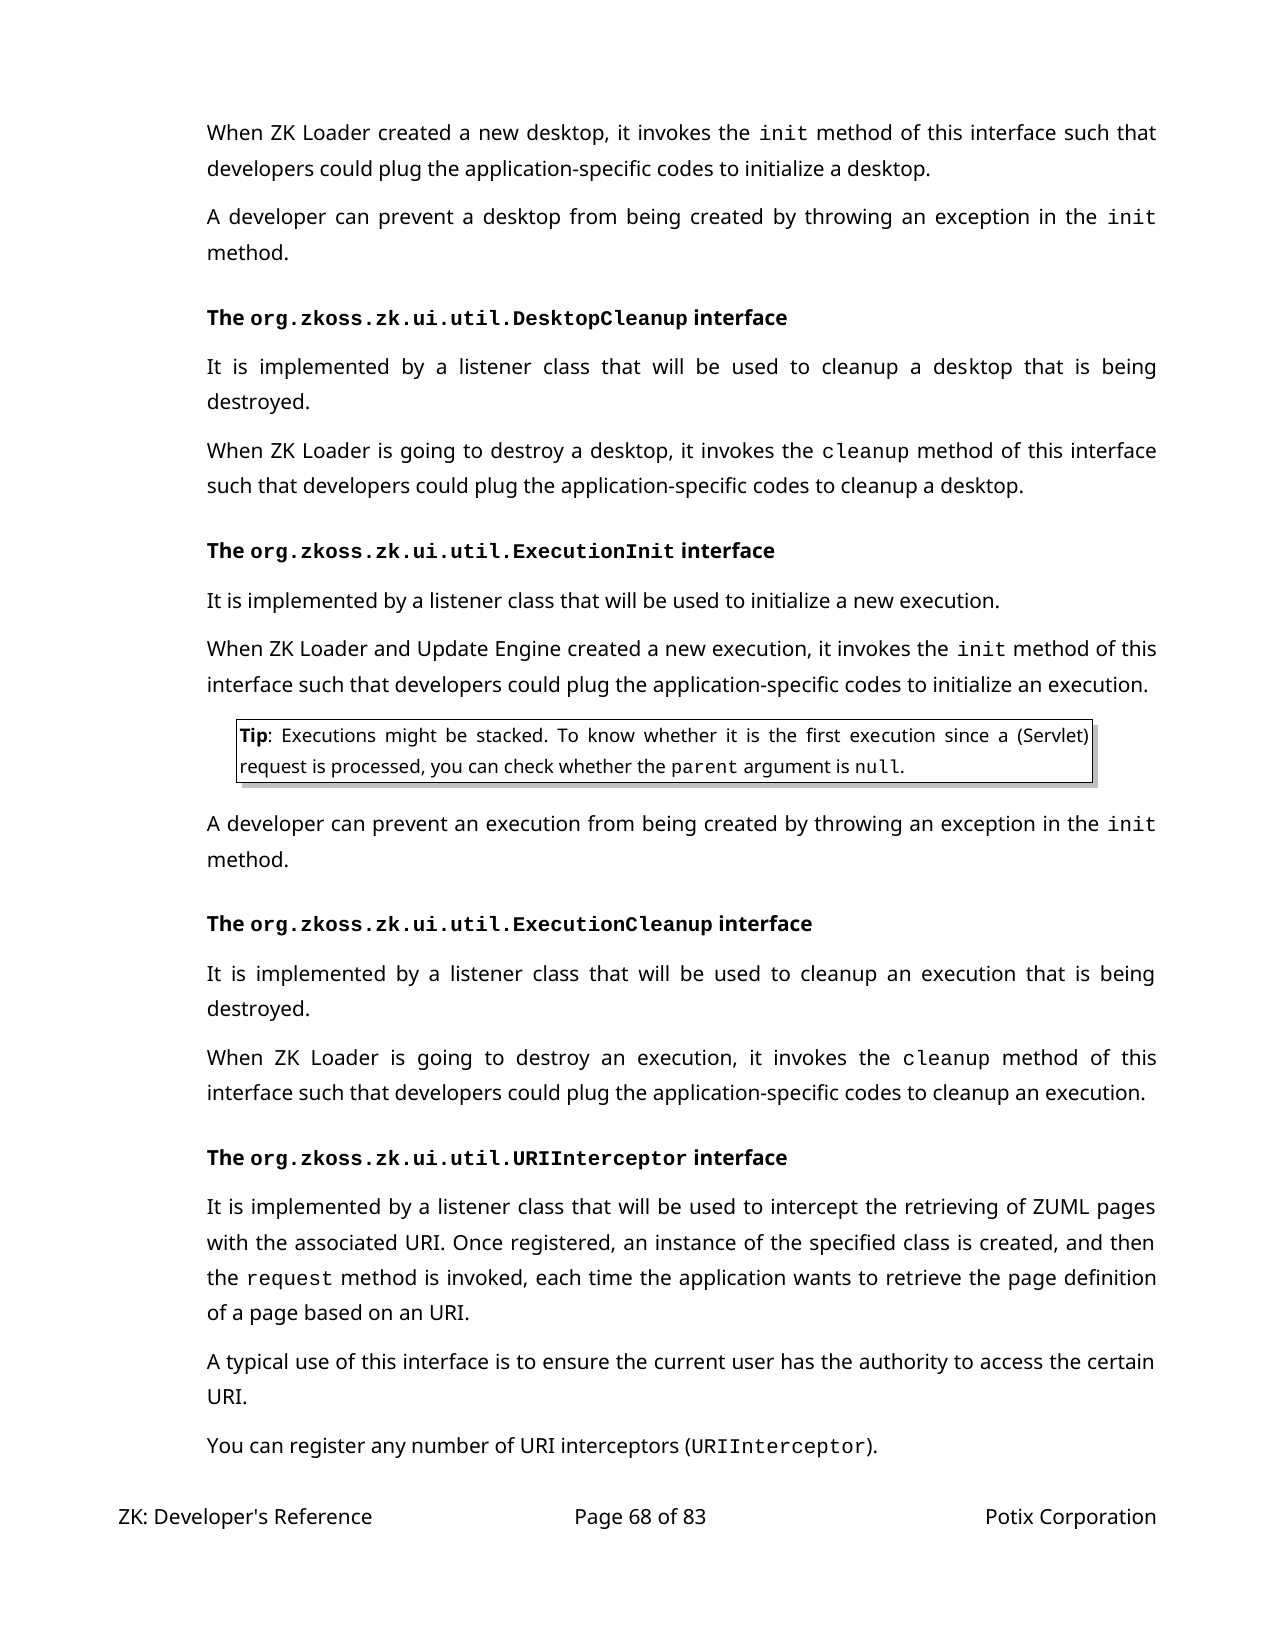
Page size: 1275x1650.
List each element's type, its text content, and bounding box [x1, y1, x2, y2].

text When ZK Loader created a new desktop, it invokes the init method of this interface such that developers could plug the application-specific codes to initialize a desktop. [207, 118, 1157, 182]
text When ZK Loader and Update Engine created a new execution, it invokes the init method of this interface such that developers could plug the application-specific codes to initialize an execution. [207, 634, 1157, 698]
subtitle The org.zkoss.zk.ui.util.ExecutionInit interface [207, 537, 1157, 565]
text It is implemented by a listener class that will be used to initialize a new execution. [207, 586, 1157, 614]
text A developer can prevent a desktop from being created by throwing an exception in the init method. [207, 202, 1157, 266]
text It is implemented by a listener class that will be used to cleanup an execution that is being destroyed. [207, 959, 1157, 1022]
subtitle The org.zkoss.zk.ui.util.DesktopCleanup interface [207, 303, 1157, 331]
text It is implemented by a listener class that will be used to cleanup a desktop that is being destroyed. [207, 352, 1157, 416]
text A typical use of this interface is to ensure the current user has the authority to access the certain URI. [207, 1347, 1157, 1411]
subtitle The org.zkoss.zk.ui.util.URIInterceptor interface [207, 1143, 1157, 1172]
text You can register any number of URI interceptors (URIInterceptor). [207, 1431, 1157, 1460]
text It is implemented by a listener class that will be used to intercept the retrieving of ZUML pages with the associated URI. Once registered, an instance of the specified class is created, and then the request method is invoked, each time the application wants to retrieve the page definition of a page based on an URI. [207, 1192, 1157, 1327]
text When ZK Loader is going to destroy an execution, it invokes the cleanup method of this interface such that developers could plug the application-specific codes to cleanup an execution. [207, 1043, 1157, 1107]
text A developer can prevent an execution from being created by throwing an exception in the init method. [207, 809, 1157, 873]
text When ZK Loader is going to destroy a desktop, it invokes the cleanup method of this interface such that developers could plug the application-specific codes to cleanup a desktop. [207, 436, 1157, 500]
text Tip: Executions might be stacked. To know whether it is the first execution since a (Servlet) request is processed, you can check whether the parent argument is null. [237, 720, 1092, 782]
subtitle The org.zkoss.zk.ui.util.ExecutionCleanup interface [207, 909, 1157, 938]
